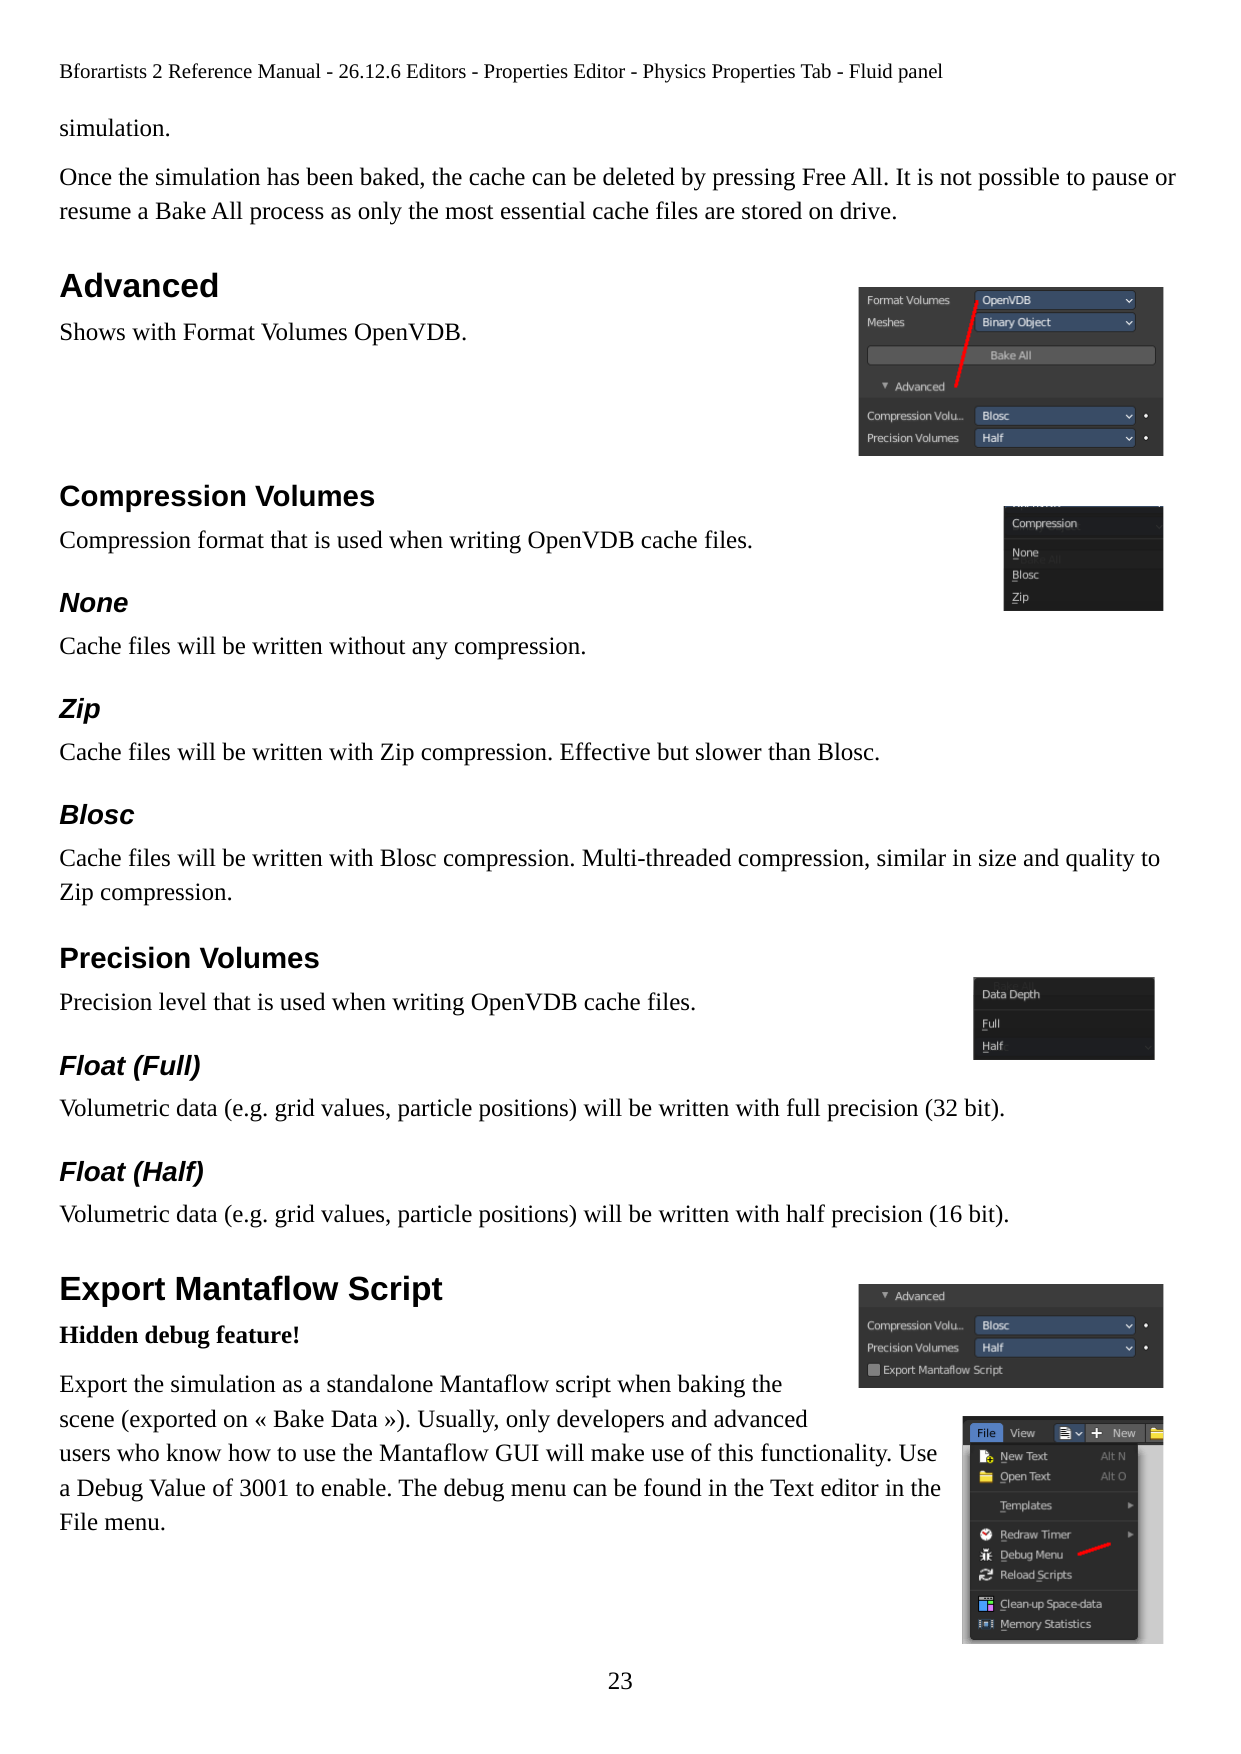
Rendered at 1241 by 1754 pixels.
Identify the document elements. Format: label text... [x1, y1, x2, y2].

subtitle Advanced [59, 266, 1181, 305]
text Export the simulation as a standalone Mantaflow script when baking the scene (exported on « Bake Data »). Usually, only developers and advanced users who know how to use the Mantaflow GUI will make use of this functionality. Use a Debug Value of 3001 to enable. The debug menu can be found in the Text editor in the File menu. [59, 1369, 1181, 1536]
picture [858, 287, 1164, 456]
text Volumetric data (e.g. grid values, particle positions) will be written with half precision (16 bit). [59, 1199, 1181, 1228]
text simulation. [59, 113, 1181, 141]
picture [858, 1284, 1164, 1388]
text Cache files will be written with Zip compression. Effective but slower than Blosc. [59, 737, 1181, 766]
subtitle Compression Volumes [59, 479, 1181, 513]
text Shows with Format Volumes OpenVDB. [59, 317, 858, 346]
text [1164, 1320, 1181, 1349]
text Precision level that is used when writing OpenVDB cache files. [59, 987, 973, 1016]
subtitle Blosc [59, 799, 1181, 831]
subtitle Precision Volumes [59, 941, 1181, 975]
text Volumetric data (e.g. grid values, particle positions) will be written with full precision (32 bit). [59, 1093, 1181, 1122]
text Hidden debug feature! [59, 1320, 858, 1349]
subtitle None [59, 587, 1181, 619]
picture [962, 1416, 1164, 1644]
picture [1003, 506, 1164, 611]
subtitle Export Mantaflow Script [59, 1269, 1181, 1308]
text Cache files will be written with Blosc compression. Multi-threaded compression, similar in size and quality to Zip compression. [59, 843, 1181, 906]
picture [973, 977, 1155, 1060]
subtitle Float (Half) [59, 1155, 1181, 1187]
subtitle Float (Full) [59, 1049, 1181, 1081]
text Compression format that is used when writing OpenVDB cache files. [59, 525, 1003, 554]
text Once the simulation has been baked, the cache can be deleted by pressing Free All. It is not possible to pause or resume a Bake All process as only the most essential cache files are stored on drive. [59, 162, 1181, 225]
text Cache files will be written without any compression. [59, 631, 1181, 660]
subtitle Zip [59, 693, 1181, 724]
